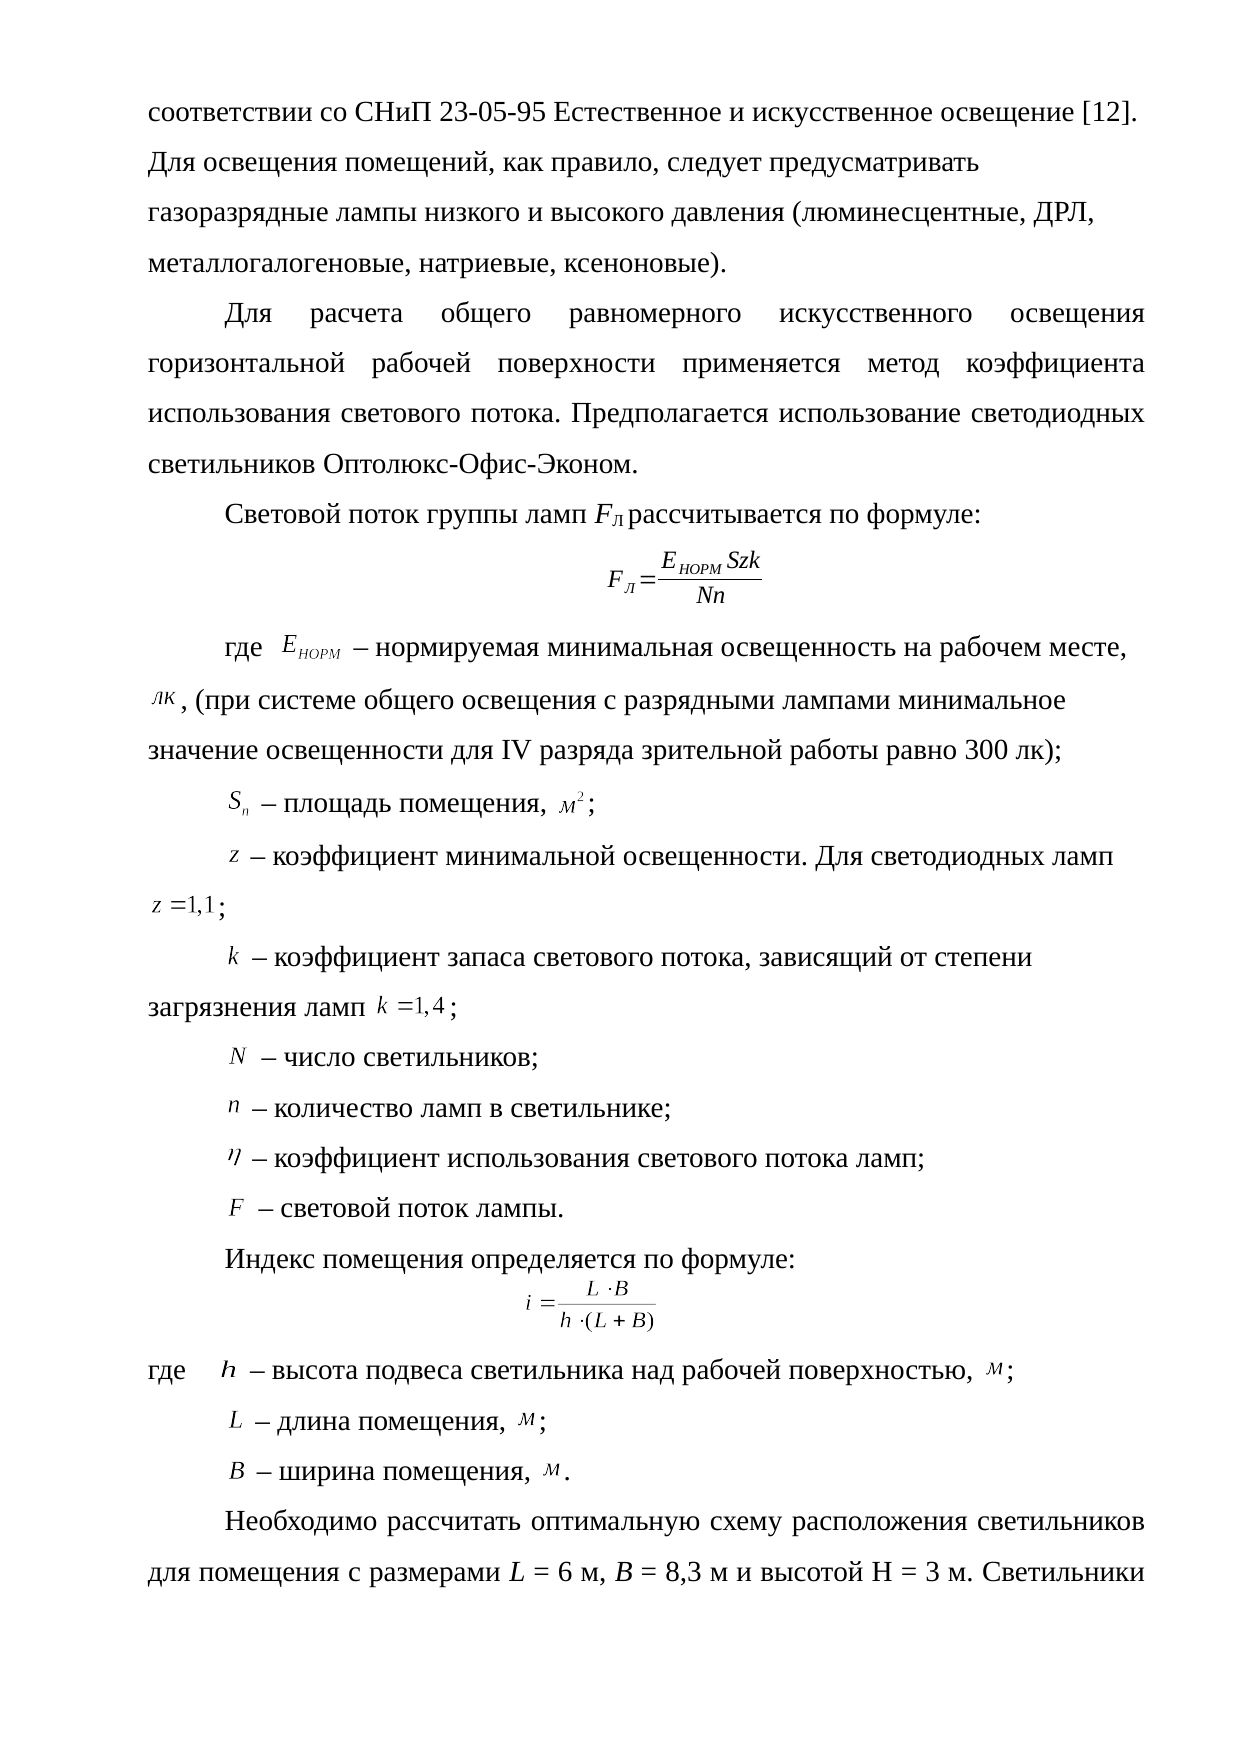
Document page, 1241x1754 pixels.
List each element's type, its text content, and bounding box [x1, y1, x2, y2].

text – коэффициент запаса светового потока, зависящий от степени загрязнения ламп ; [148, 939, 1146, 1023]
text – коэффициент использования светового потока ламп; [148, 1140, 1146, 1174]
text Световой поток группы ламп FЛ рассчитывается по формуле: [148, 496, 1146, 530]
text Для расчета общего равномерного искусственного освещения горизонтальной рабочей поверхности применяется метод коэффициента использования светового потока. Предполагается использование светодиодных светильников Оптолюкс-Офис-Эконом. [148, 295, 1146, 479]
text где – нормируемая минимальная освещенность на рабочем месте, , (при системе общего освещения с разрядными лампами минимальное значение освещенности для IV разряда зрительной работы равно 300 лк); [148, 626, 1146, 766]
text – коэффициент минимальной освещенности. Для светодиодных ламп ; [148, 838, 1146, 922]
text – количество ламп в светильнике; [148, 1090, 1146, 1123]
text Индекс помещения определяется по формуле: [148, 1241, 1146, 1274]
text соответствии со СНиП 23-05-95 Естественное и искусственное освещение [12]. Для освещения помещений, как правило, следует предусматривать газоразрядные лампы низкого и высокого давления (люминесцентные, ДРЛ, металлогалогеновые, натриевые, ксеноновые). [148, 94, 1146, 278]
text – число светильников; [148, 1039, 1146, 1073]
text – ширина помещения, . [148, 1453, 1146, 1487]
text – площадь помещения, ; [148, 782, 1146, 822]
text – длина помещения, ; [148, 1403, 1146, 1436]
text – световой поток лампы. [148, 1191, 1146, 1224]
text где – высота подвеса светильника над рабочей поверхностью, ; [148, 1352, 1146, 1386]
text Необходимо рассчитать оптимальную схему расположения светильников для помещения с размерами L = 6 м, B = 8,3 м и высотой H = 3 м. Светильники [148, 1503, 1146, 1587]
